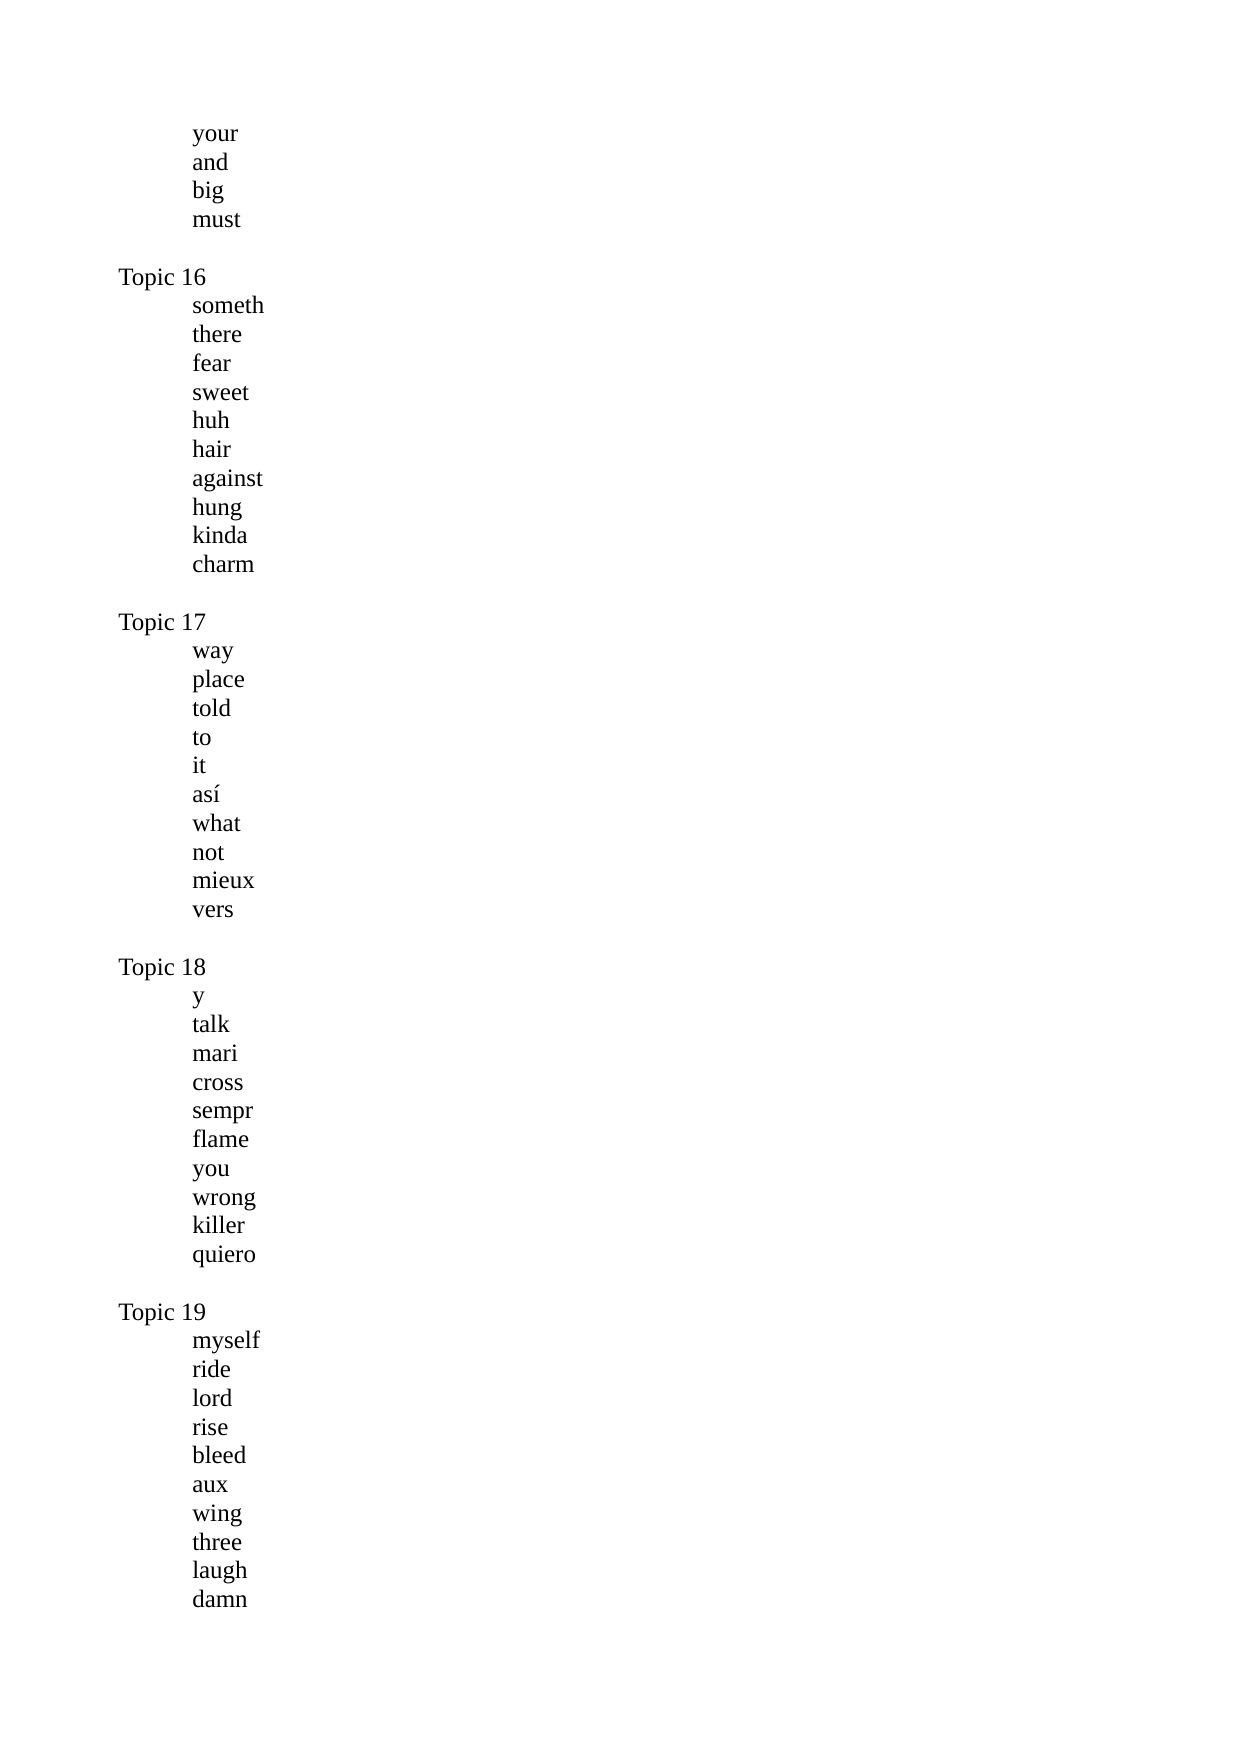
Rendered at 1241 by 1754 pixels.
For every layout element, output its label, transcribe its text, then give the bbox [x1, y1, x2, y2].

text lord [118, 1383, 1122, 1412]
text your [118, 118, 1122, 147]
text mari [118, 1038, 1122, 1067]
text damn [118, 1584, 1122, 1613]
text you [118, 1153, 1122, 1182]
text and [118, 147, 1122, 176]
text place [118, 664, 1122, 693]
text ride [118, 1354, 1122, 1383]
text told [118, 693, 1122, 722]
text way [118, 636, 1122, 664]
text mieux [118, 866, 1122, 894]
text vers [118, 894, 1122, 923]
text así [118, 779, 1122, 808]
text hair [118, 434, 1122, 463]
text there [118, 319, 1122, 348]
text wing [118, 1498, 1122, 1527]
text Topic 16 [118, 262, 1122, 291]
text against [118, 463, 1122, 492]
text it [118, 751, 1122, 779]
text three [118, 1527, 1122, 1556]
text Topic 17 [118, 607, 1122, 636]
text fear [118, 348, 1122, 377]
text charm [118, 549, 1122, 578]
text big [118, 176, 1122, 204]
text flame [118, 1124, 1122, 1153]
text rise [118, 1412, 1122, 1441]
text cross [118, 1067, 1122, 1096]
text sweet [118, 377, 1122, 406]
text to [118, 722, 1122, 751]
text not [118, 837, 1122, 866]
text killer [118, 1211, 1122, 1239]
text Topic 18 [118, 952, 1122, 981]
text someth [118, 291, 1122, 319]
text talk [118, 1009, 1122, 1038]
text must [118, 204, 1122, 233]
text y [118, 981, 1122, 1009]
text kinda [118, 521, 1122, 549]
text quiero [118, 1239, 1122, 1268]
text laugh [118, 1556, 1122, 1584]
text Topic 19 [118, 1297, 1122, 1326]
text bleed [118, 1441, 1122, 1469]
text hung [118, 492, 1122, 521]
text wrong [118, 1182, 1122, 1211]
text myself [118, 1326, 1122, 1354]
text aux [118, 1469, 1122, 1498]
text sempr [118, 1096, 1122, 1124]
text huh [118, 406, 1122, 434]
text what [118, 808, 1122, 837]
